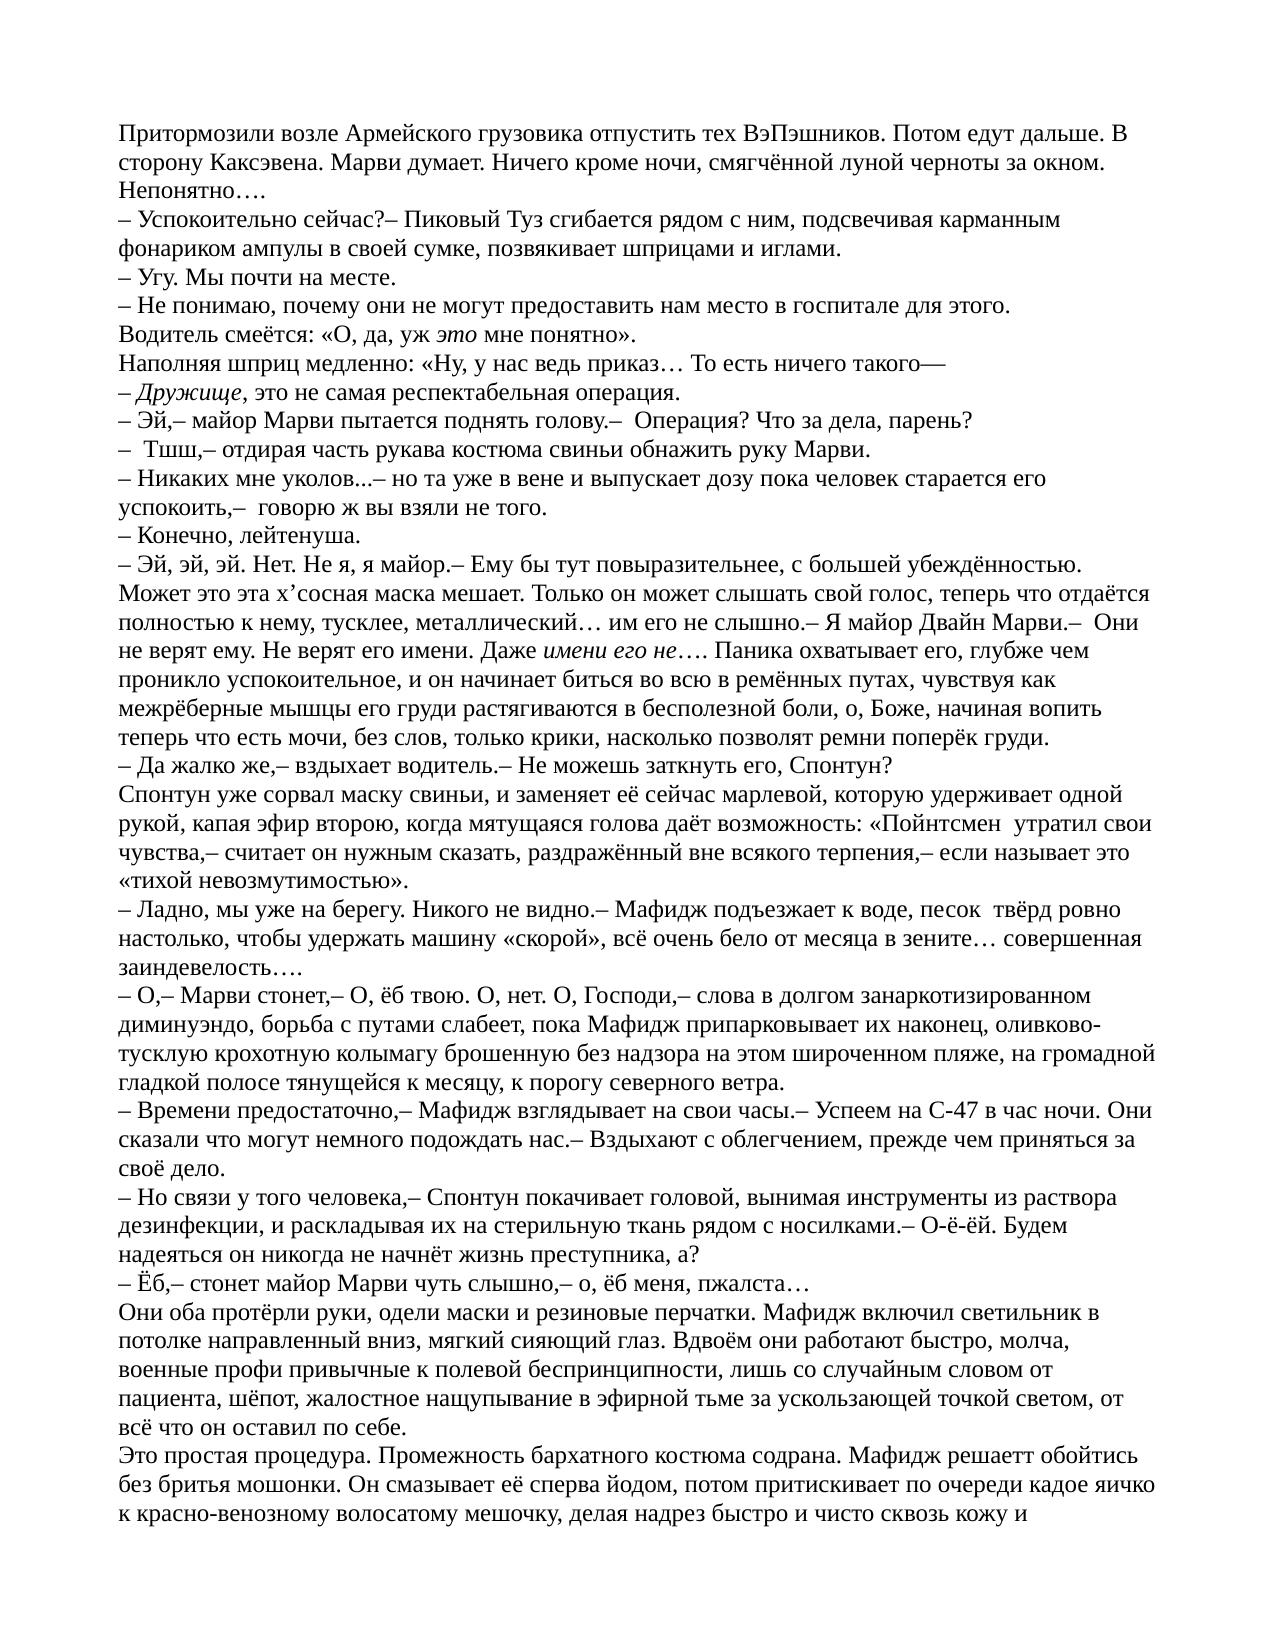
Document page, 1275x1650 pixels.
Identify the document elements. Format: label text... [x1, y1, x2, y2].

text Они оба протёрли руки, одели маски и резиновые перчатки. Мафидж включил светильник в потолке направленный вниз, мягкий сияющий глаз. Вдвоём они работают быстро, молча, военные профи привычные к полевой беспринципности, лишь со случайным словом от пациента, шёпот, жалостное нащупывание в эфирной тьме за ускользающей точкой светом, от всё что он оставил по себе. [118, 1297, 1157, 1441]
text – Тшш,– отдирая часть рукава костюма свиньи обнажить руку Марви. [118, 434, 1157, 463]
text – Времени предостаточно,– Мафидж взглядывает на свои часы.– Успеем на С-47 в час ночи. Они сказали что могут немного подождать нас.– Вздыхают с облегчением, прежде чем приняться за своё дело. [118, 1096, 1157, 1182]
text Притормозили возле Армейского грузовика отпустить тех ВэПэшников. Потом едут дальше. В сторону Каксэвена. Марви думает. Ничего кроме ночи, смягчённой луной черноты за окном. Непонятно…. [118, 118, 1157, 204]
text – Ладно, мы уже на берегу. Никого не видно.– Мафидж подъезжает к воде, песок твёрд ровно настолько, чтобы удержать машину «скорой», всё очень бело от месяца в зените… совершенная заиндевелость…. [118, 894, 1157, 981]
text – Никаких мне уколов...– но та уже в вене и выпускает дозу пока человек старается его успокоить,– говорю ж вы взяли не того. [118, 463, 1157, 521]
text – Дружище, это не самая респектабельная операция. [118, 377, 1157, 406]
text – Но связи у того человека,– Спонтун покачивает головой, вынимая инструменты из раствора дезинфекции, и раскладывая их на стерильную ткань рядом с носилками.– О-ё-ёй. Будем надеяться он никогда не начнёт жизнь преступника, а? [118, 1182, 1157, 1268]
text – Конечно, лейтенуша. [118, 521, 1157, 549]
text – Успокоительно сейчас?– Пиковый Туз сгибается рядом с ним, подсвечивая карманным фонариком ампулы в своей сумке, позвякивает шприцами и иглами. [118, 204, 1157, 262]
text – Эй, эй, эй. Нет. Не я, я майор.– Ему бы тут повыразительнее, с большей убеждённостью. Может это эта х’сосная маска мешает. Только он может слышать свой голос, теперь что отдаётся полностью к нему, тусклее, металлический… им его не слышно.– Я майор Двайн Марви.– Они не верят ему. Не верят его имени. Даже имени его не…. Паника охватывает его, глубже чем проникло успокоительное, и он начинает биться во всю в ремённых путах, чувствуя как межрёберные мышцы его груди растягиваются в бесполезной боли, о, Боже, начиная вопить теперь что есть мочи, без слов, только крики, насколько позволят ремни поперёк груди. [118, 549, 1157, 751]
text – Ёб,– стонет майор Марви чуть слышно,– о, ёб меня, пжалста… [118, 1268, 1157, 1297]
text Спонтун уже сорвал маску свиньи, и заменяет её сейчас марлевой, которую удерживает одной рукой, капая эфир второю, когда мятущаяся голова даёт возможность: «Пойнтсмен утратил свои чувства,– считает он нужным сказать, раздражённый вне всякого терпения,– если называет это «тихой невозмутимостью». [118, 779, 1157, 894]
text – О,– Марви стонет,– О, ёб твою. О, нет. О, Господи,– слова в долгом занаркотизированном диминуэндо, борьба с путами слабеет, пока Мафидж припарковывает их наконец, оливково-тусклую крохотную колымагу брошенную без надзора на этом широченном пляже, на громадной гладкой полосе тянущейся к месяцу, к порогу северного ветра. [118, 981, 1157, 1096]
text – Угу. Мы почти на месте. [118, 262, 1157, 291]
text – Да жалко же,– вздыхает водитель.– Не можешь заткнуть его, Спонтун? [118, 751, 1157, 779]
text Наполняя шприц медленно: «Ну, у нас ведь приказ… То есть ничего такого— [118, 348, 1157, 377]
text Водитель смеётся: «О, да, уж это мне понятно». [118, 319, 1157, 348]
text – Эй,– майор Марви пытается поднять голову.– Операция? Что за дела, парень? [118, 406, 1157, 434]
text Это простая процедура. Промежность бархатного костюма содрана. Мафидж решаетт обойтись без бритья мошонки. Он смазывает её сперва йодом, потом притискивает по очереди кадое яичко к красно-венозному волосатому мешочку, делая надрез быстро и чисто сквозь кожу и [118, 1441, 1157, 1527]
text – Не понимаю, почему они не могут предоставить нам место в госпитале для этого. [118, 291, 1157, 319]
